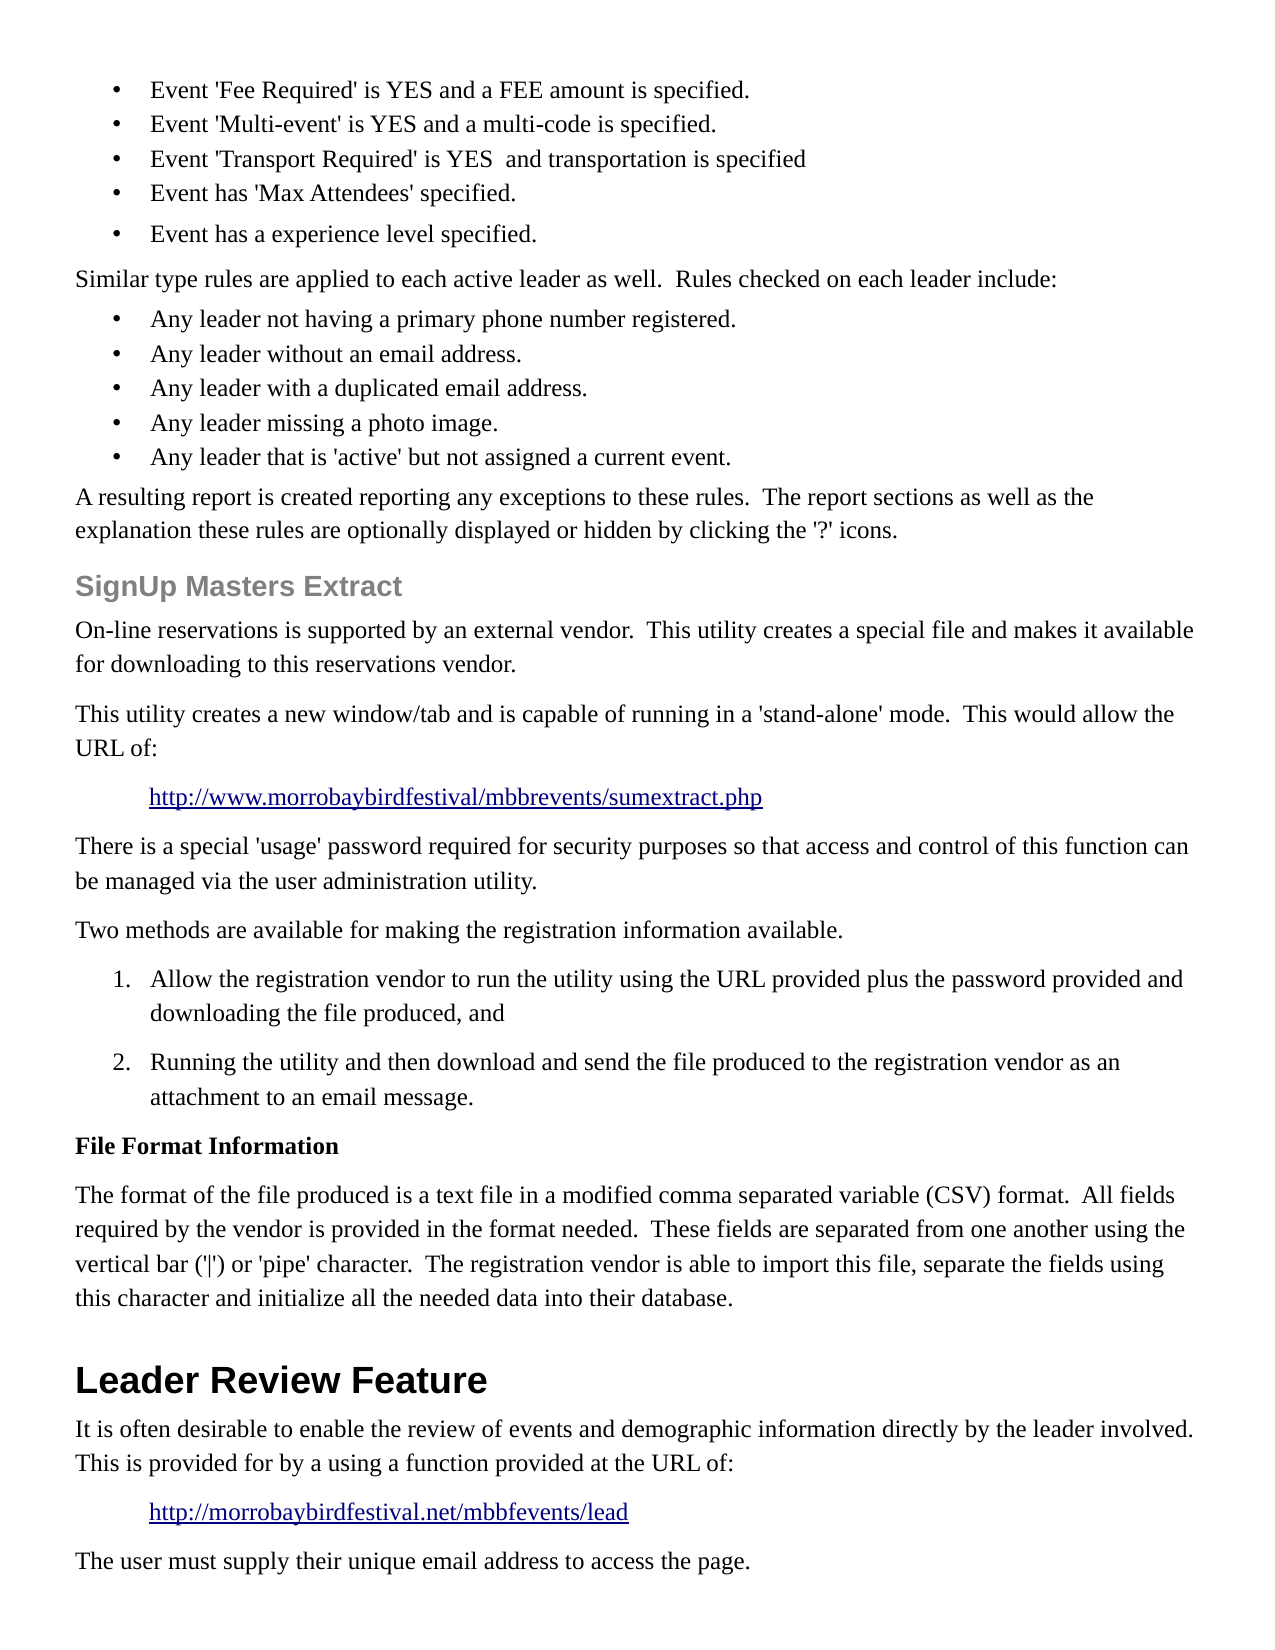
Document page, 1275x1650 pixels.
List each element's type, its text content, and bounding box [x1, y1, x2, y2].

list Any leader not having a primary phone number registered. [112, 304, 1200, 333]
list Event 'Multi-event' is YES and a multi-code is specified. [112, 109, 1200, 138]
list Running the utility and then download and send the file produced to the registration vendor as an attachment to an email message. [112, 1047, 1200, 1111]
list Any leader missing a photo image. [112, 408, 1200, 436]
text The format of the file produced is a text file in a modified comma separated variable (CSV) format. All fields required by the vendor is provided in the format needed. These fields are separated from one another using the vertical bar ('|') or 'pipe' character. The registration vendor is able to import this file, separate the fields using this character and initialize all the needed data into their database. [75, 1180, 1200, 1312]
subtitle Leader Review Feature [75, 1357, 1200, 1401]
list Event 'Transport Required' is YES and transportation is specified [112, 144, 1200, 173]
list Any leader without an email address. [112, 339, 1200, 367]
text http://www.morrobaybirdfestival/mbbrevents/sumextract.php [149, 782, 1200, 811]
list Any leader that is 'active' but not assigned a current event. [112, 442, 1200, 471]
list Event has a experience level specified. [112, 219, 1200, 248]
text File Format Information [75, 1131, 1200, 1160]
text The user must supply their unique email address to access the page. [75, 1546, 1200, 1575]
list Any leader with a duplicated email address. [112, 373, 1200, 402]
subtitle SignUp Masters Extract [75, 569, 1200, 603]
text http://morrobaybirdfestival.net/mbbfevents/lead [149, 1497, 1200, 1526]
text It is often desirable to enable the review of events and demographic information directly by the leader involved. This is provided for by a using a function provided at the URL of: [75, 1414, 1200, 1477]
text Similar type rules are applied to each active leader as well. Rules checked on each leader include: [75, 264, 1200, 292]
text A resulting report is created reporting any exceptions to these rules. The report sections as well as the explanation these rules are optionally displayed or hidden by clicking the '?' icons. [75, 482, 1200, 544]
list Allow the registration vendor to run the utility using the URL provided plus the password provided and downloading the file produced, and [112, 964, 1200, 1027]
text There is a special 'usage' password required for security purposes so that access and control of this function can be managed via the user administration utility. [75, 831, 1200, 894]
text Two methods are available for making the registration information available. [75, 915, 1200, 943]
list Event 'Fee Required' is YES and a FEE amount is specified. [112, 75, 1200, 104]
text This utility creates a new window/tab and is capable of running in a 'stand-alone' mode. This would allow the URL of: [75, 699, 1200, 762]
list Event has 'Max Attendees' specified. [112, 178, 1200, 207]
text On-line reservations is supported by an external vendor. This utility creates a special file and makes it available for downloading to this reservations vendor. [75, 615, 1200, 678]
